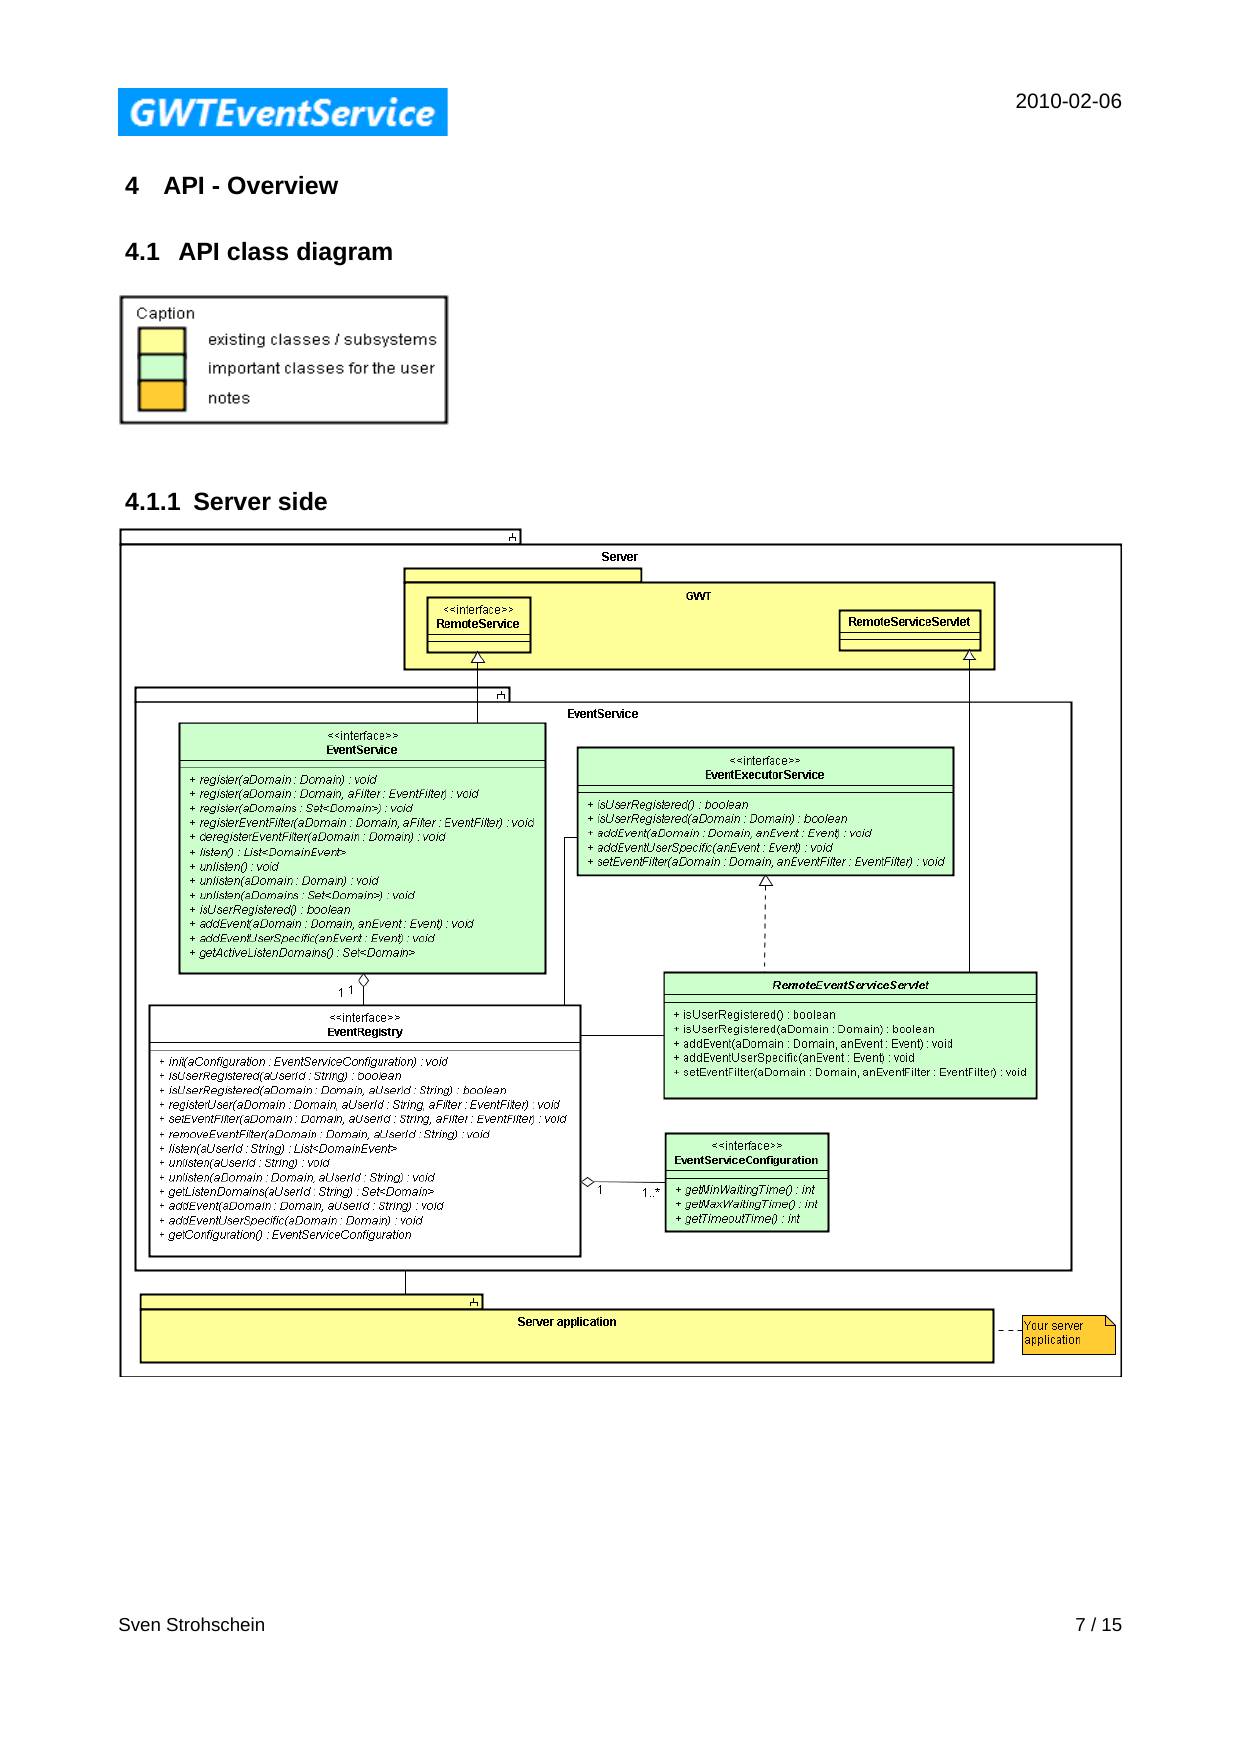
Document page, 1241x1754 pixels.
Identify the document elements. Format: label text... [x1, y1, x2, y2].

subtitle API - Overview [118, 171, 1122, 200]
picture [118, 88, 448, 136]
picture [118, 289, 457, 426]
subtitle API class diagram [118, 237, 1122, 266]
subtitle Server side [118, 487, 1122, 516]
picture [118, 528, 1123, 1377]
